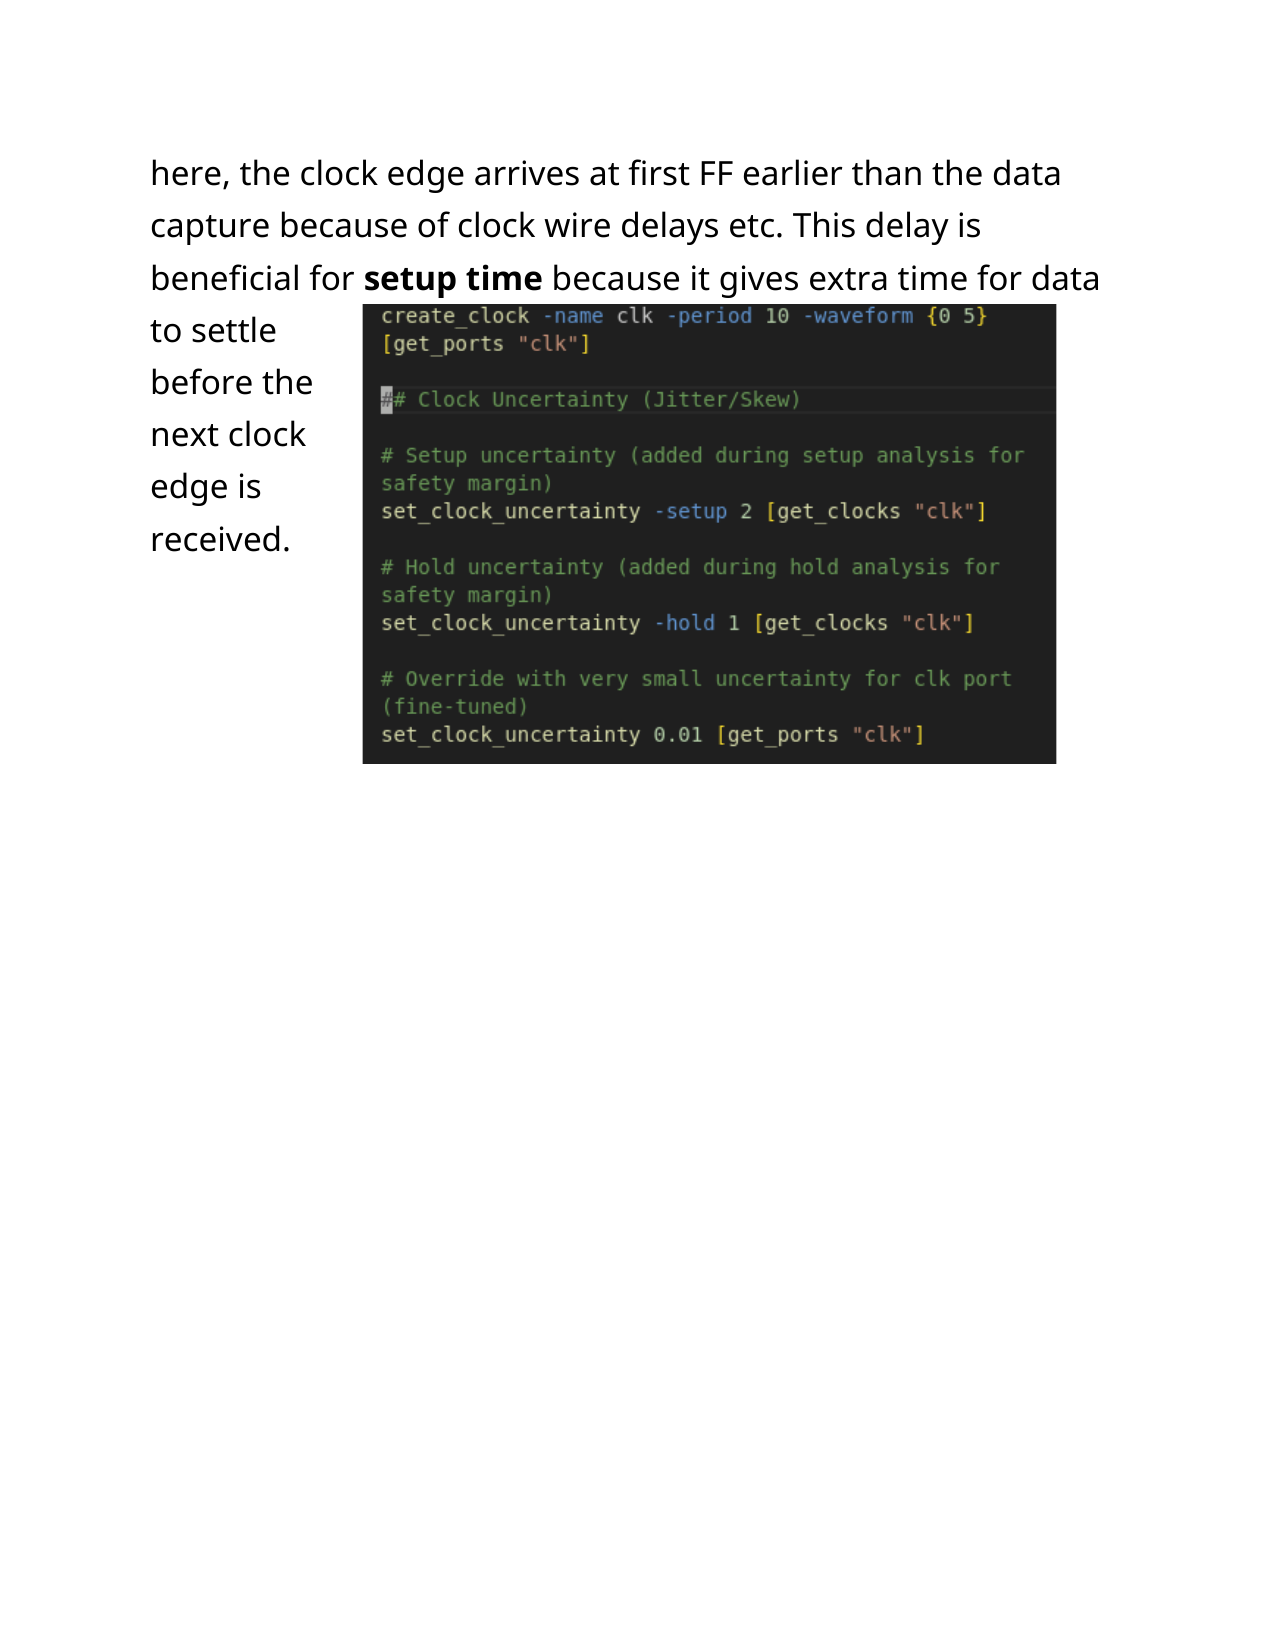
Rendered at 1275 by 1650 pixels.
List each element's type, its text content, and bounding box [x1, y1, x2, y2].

text here, the clock edge arrives at first FF earlier than the data capture because of clock wire delays etc. This delay is beneficial for setup time because it gives extra time for data to settle before the next clock edge is received. [150, 150, 1125, 561]
picture [362, 304, 1057, 764]
